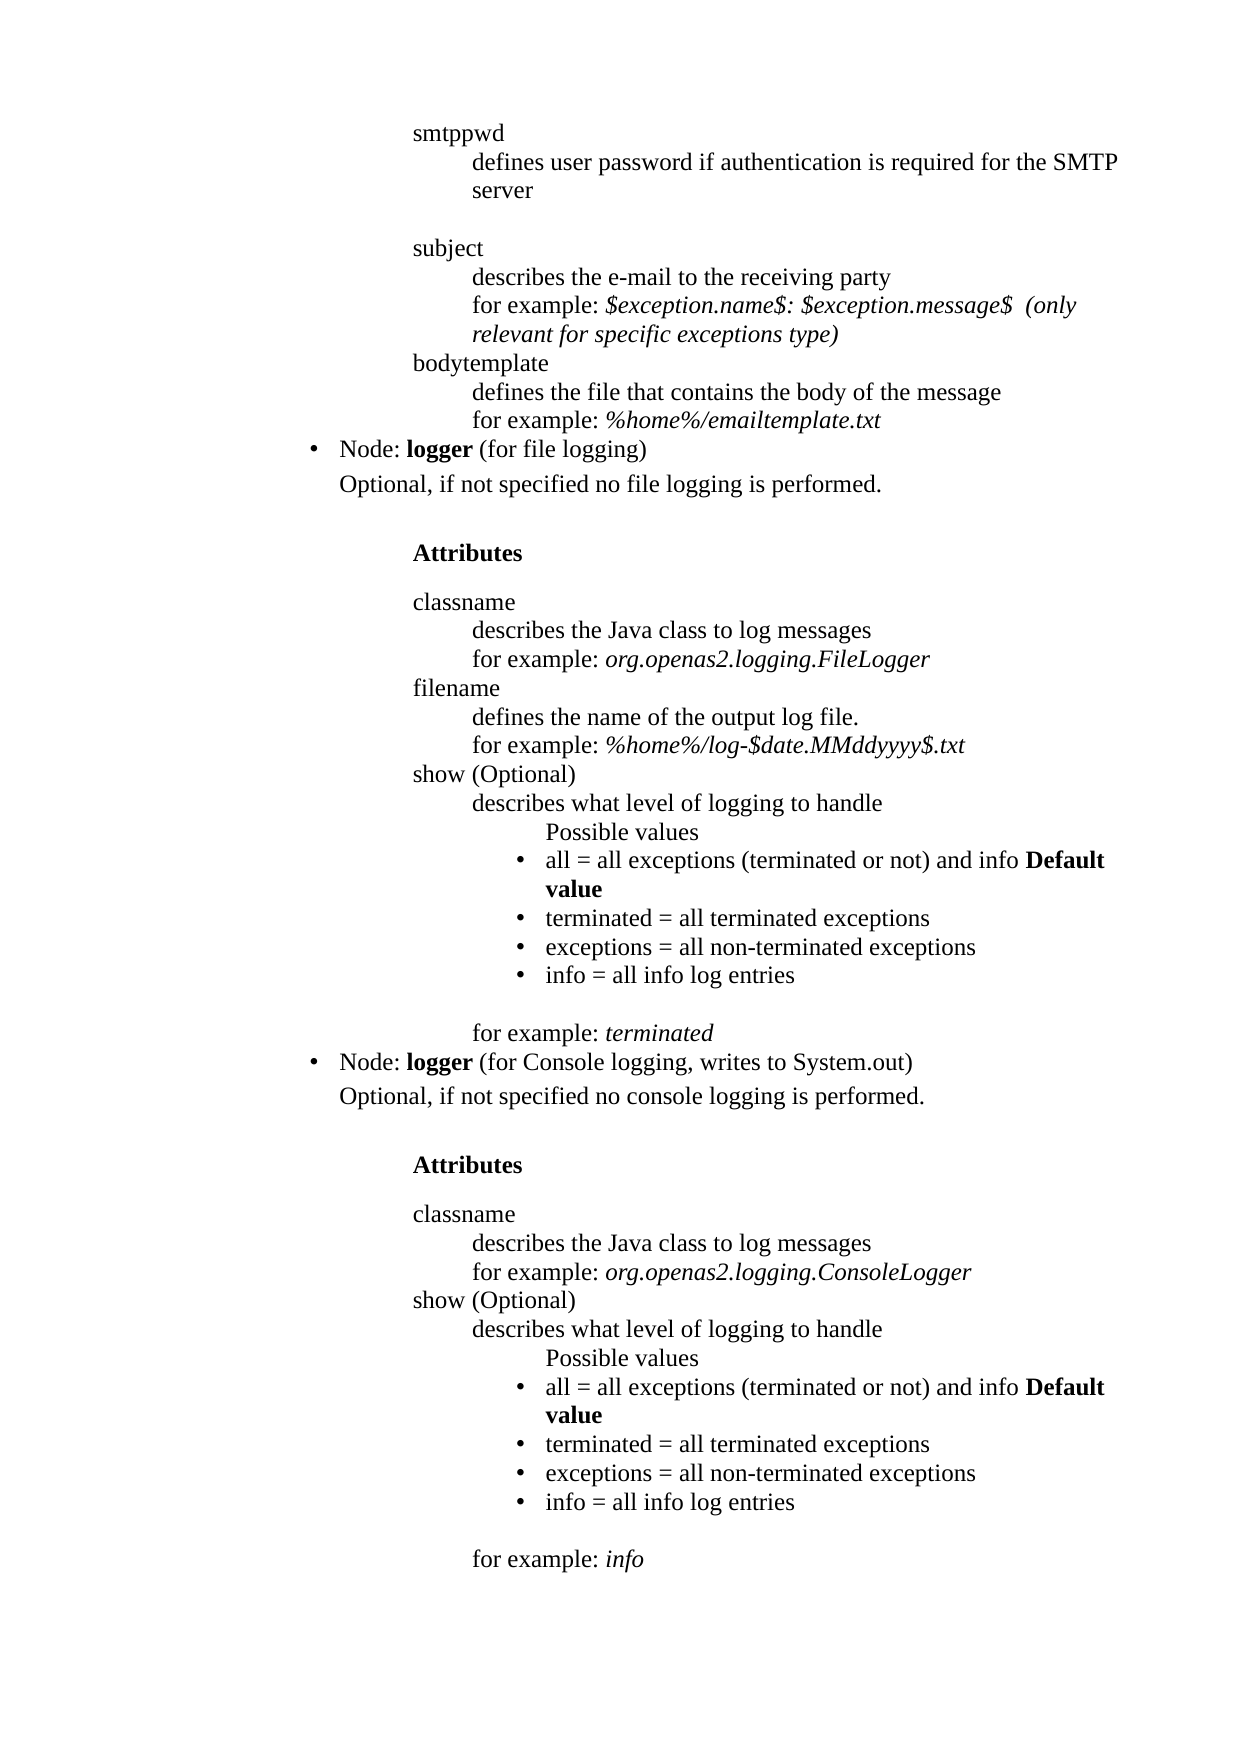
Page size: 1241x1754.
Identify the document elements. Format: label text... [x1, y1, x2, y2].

list describes the e-mail to the receiving party for example: $exception.name$: $exception.message$ (only relevant for specific exceptions type) [442, 262, 1122, 348]
list exceptions = all non-terminated exceptions [516, 1458, 1122, 1487]
list exceptions = all non-terminated exceptions [516, 932, 1122, 961]
subtitle show (Optional) [383, 759, 1122, 788]
subtitle filename [383, 673, 1122, 702]
list all = all exceptions (terminated or not) and info Default value [516, 1372, 1122, 1429]
list describes the Java class to log messages for example: org.openas2.logging.FileLogger [442, 616, 1122, 673]
list Possible values [516, 1343, 1122, 1372]
list for example: info [442, 1516, 1122, 1573]
list Attributes [383, 1116, 1122, 1179]
list Node: logger (for Console logging, writes to System.out) Optional, if not specified no console logging is performed. [309, 1047, 1122, 1110]
subtitle subject [383, 233, 1122, 262]
list defines user password if authentication is required for the SMTP server [442, 147, 1122, 233]
list describes the Java class to log messages for example: org.openas2.logging.ConsoleLogger [442, 1228, 1122, 1286]
list Possible values [516, 817, 1122, 846]
subtitle classname [383, 587, 1122, 616]
list info = all info log entries [516, 961, 1122, 989]
list defines the file that contains the body of the message for example: %home%/emailtemplate.txt [442, 377, 1122, 434]
list describes what level of logging to handle [442, 788, 1122, 817]
list Node: logger (for file logging) Optional, if not specified no file logging is performed. [309, 434, 1122, 498]
subtitle smtppwd [383, 118, 1122, 147]
list info = all info log entries [516, 1487, 1122, 1516]
list terminated = all terminated exceptions [516, 1429, 1122, 1458]
list terminated = all terminated exceptions [516, 903, 1122, 932]
subtitle show (Optional) [383, 1286, 1122, 1314]
subtitle classname [383, 1199, 1122, 1228]
list defines the name of the output log file. for example: %home%/log-$date.MMddyyyy$.txt [442, 702, 1122, 759]
list for example: terminated [442, 989, 1122, 1047]
list describes what level of logging to handle [442, 1314, 1122, 1343]
list all = all exceptions (terminated or not) and info Default value [516, 846, 1122, 903]
subtitle bodytemplate [383, 348, 1122, 377]
list Attributes [383, 503, 1122, 567]
